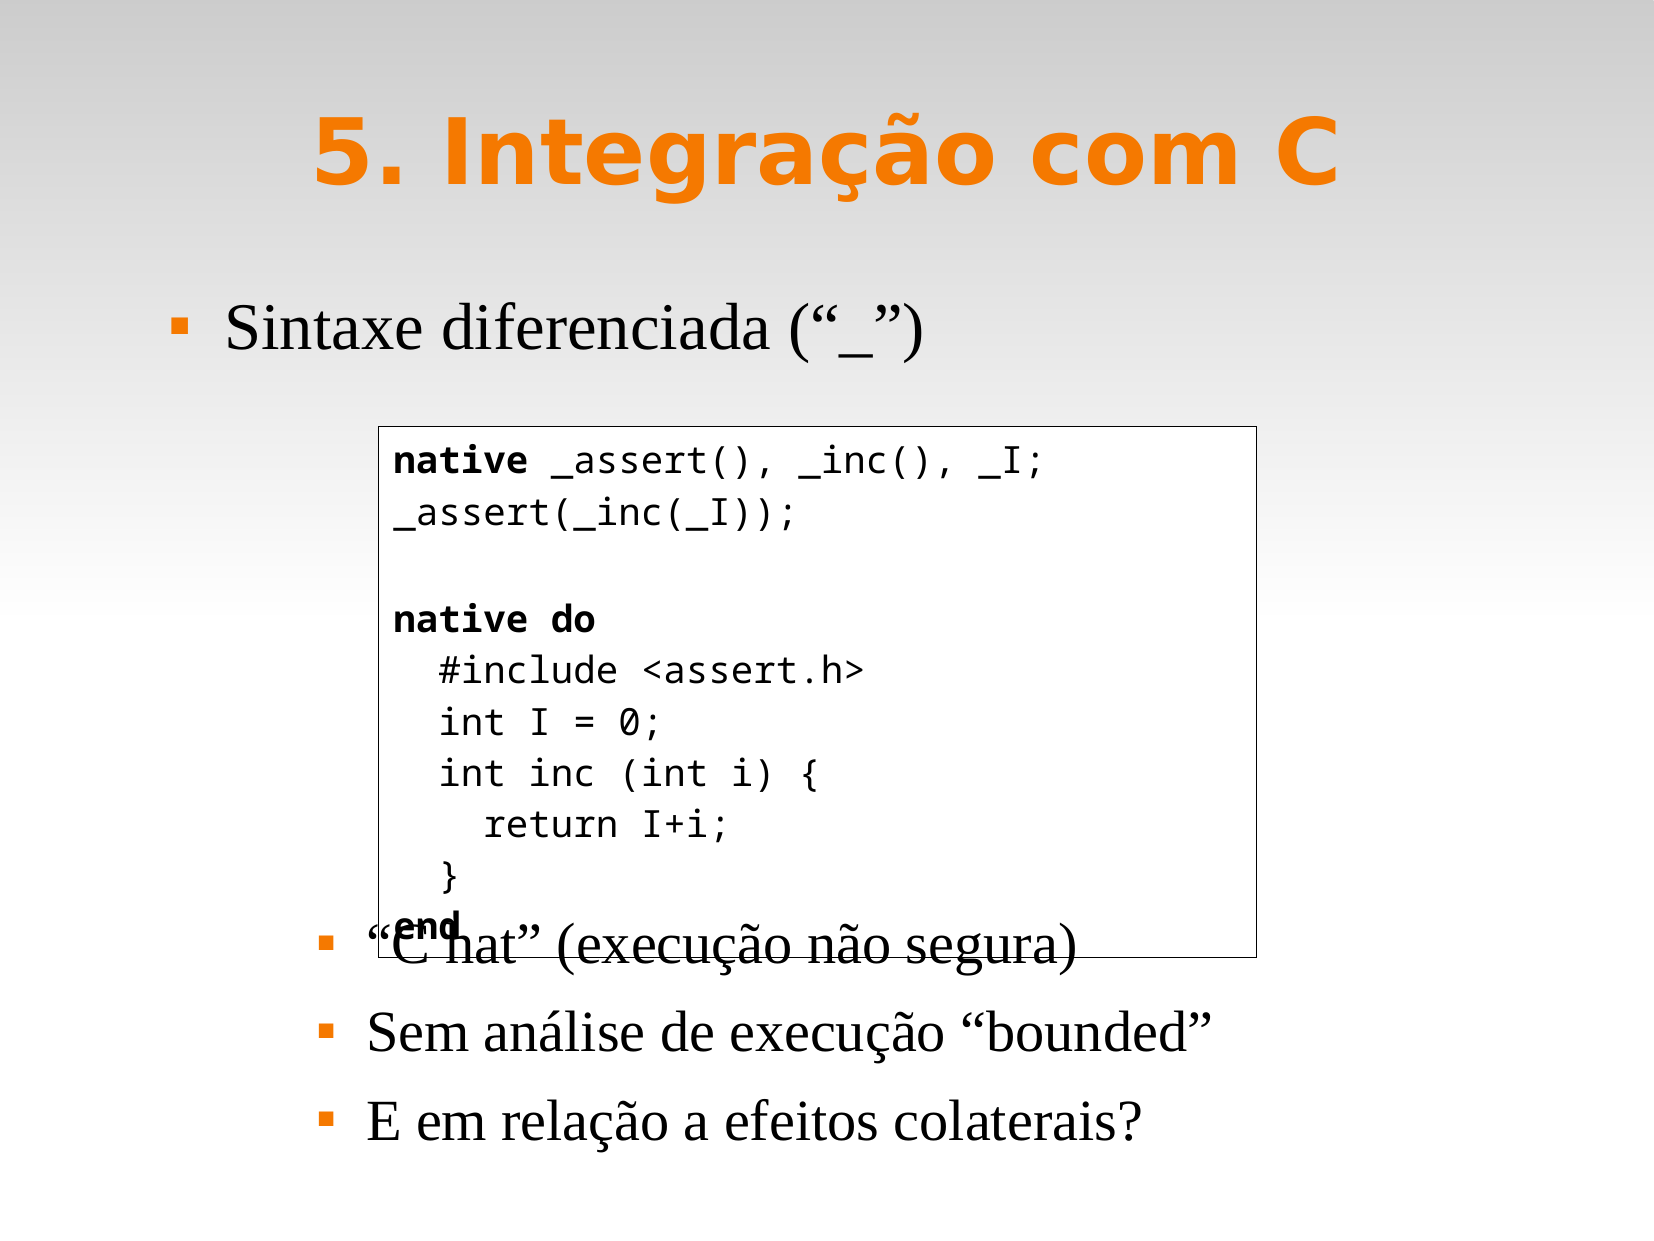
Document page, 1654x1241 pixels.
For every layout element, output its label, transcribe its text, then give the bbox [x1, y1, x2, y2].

list Sintaxe diferenciada (“_”) “C hat” (execução não segura) Sem análise de execução “bounded” E em relação a efeitos colaterais? [82, 290, 1571, 1211]
title 5. Integração com C [82, 49, 1571, 257]
